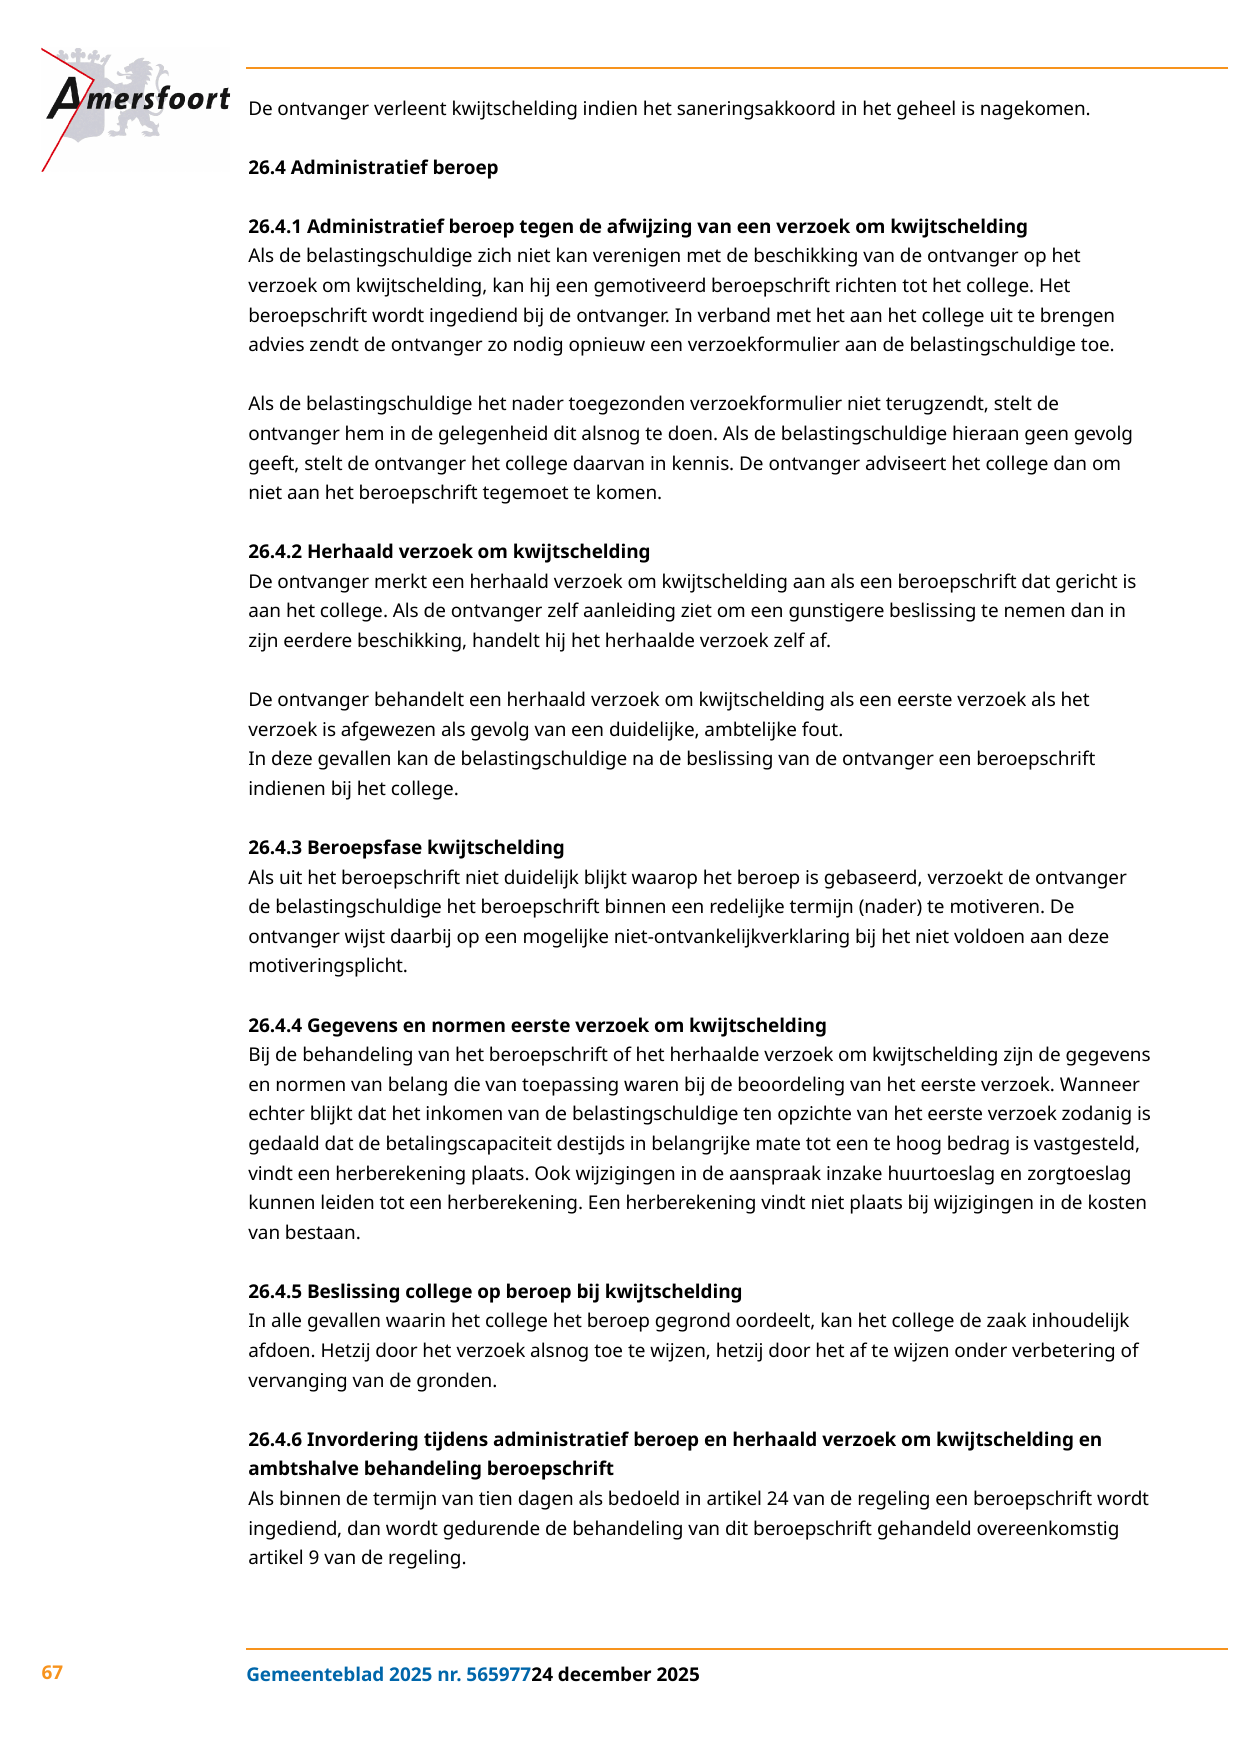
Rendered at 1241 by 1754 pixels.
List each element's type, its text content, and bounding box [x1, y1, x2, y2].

text 26.4.4 Gegevens en normen eerste verzoek om kwijtschelding [248, 1012, 1152, 1038]
text 26.4 Administratief beroep [248, 154, 1152, 180]
text 26.4.2 Herhaald verzoek om kwijtschelding [248, 538, 1152, 564]
text Als de belastingschuldige zich niet kan verenigen met de beschikking van de ontvanger op het verzoek om kwijtschelding, kan hij een gemotiveerd beroepschrift richten tot het college. Het beroepschrift wordt ingediend bij de ontvanger. In verband met het aan het college uit te brengen advies zendt de ontvanger zo nodig opnieuw een verzoekformulier aan de belastingschuldige toe. [248, 243, 1152, 357]
text Als de belastingschuldige het nader toegezonden verzoekformulier niet terugzendt, stelt de ontvanger hem in de gelegenheid dit alsnog te doen. Als de belastingschuldige hieraan geen gevolg geeft, stelt de ontvanger het college daarvan in kennis. De ontvanger adviseert het college dan om niet aan het beroepschrift tegemoet te komen. [248, 391, 1152, 505]
picture [41, 47, 231, 172]
text In deze gevallen kan de belastingschuldige na de beslissing van de ontvanger een beroepschrift indienen bij het college. [248, 746, 1152, 801]
text Als uit het beroepschrift niet duidelijk blijkt waarop het beroep is gebaseerd, verzoekt de ontvanger de belastingschuldige het beroepschrift binnen een redelijke termijn (nader) te motiveren. De ontvanger wijst daarbij op een mogelijke niet-ontvankelijkverklaring bij het niet voldoen aan deze motiveringsplicht. [248, 864, 1152, 978]
text 26.4.1 Administratief beroep tegen de afwijzing van een verzoek om kwijtschelding [248, 213, 1152, 239]
text Als binnen de termijn van tien dagen als bedoeld in artikel 24 van de regeling een beroepschrift wordt ingediend, dan wordt gedurende de behandeling van dit beroepschrift gehandeld overeenkomstig artikel 9 van de regeling. [248, 1485, 1152, 1570]
text Bij de behandeling van het beroepschrift of het herhaalde verzoek om kwijtschelding zijn de gegevens en normen van belang die van toepassing waren bij de beoordeling van het eerste verzoek. Wanneer echter blijkt dat het inkomen van de belastingschuldige ten opzichte van het eerste verzoek zodanig is gedaald dat de betalingscapaciteit destijds in belangrijke mate tot een te hoog bedrag is vastgesteld, vindt een herberekening plaats. Ook wijzigingen in de aanspraak inzake huurtoeslag en zorgtoeslag kunnen leiden tot een herberekening. Een herberekening vindt niet plaats bij wijzigingen in de kosten van bestaan. [248, 1041, 1152, 1245]
text 26.4.5 Beslissing college op beroep bij kwijtschelding [248, 1278, 1152, 1304]
text 26.4.6 Invordering tijdens administratief beroep en herhaald verzoek om kwijtschelding en ambtshalve behandeling beroepschrift [248, 1426, 1152, 1481]
text 26.4.3 Beroepsfase kwijtschelding [248, 834, 1152, 860]
text De ontvanger merkt een herhaald verzoek om kwijtschelding aan als een beroepschrift dat gericht is aan het college. Als de ontvanger zelf aanleiding ziet om een gunstigere beslissing te nemen dan in zijn eerdere beschikking, handelt hij het herhaalde verzoek zelf af. [248, 568, 1152, 653]
text De ontvanger verleent kwijtschelding indien het saneringsakkoord in het geheel is nagekomen. [248, 95, 1152, 121]
text De ontvanger behandelt een herhaald verzoek om kwijtschelding als een eerste verzoek als het verzoek is afgewezen als gevolg van een duidelijke, ambtelijke fout. [248, 686, 1152, 742]
text In alle gevallen waarin het college het beroep gegrond oordeelt, kan het college de zaak inhoudelijk afdoen. Hetzij door het verzoek alsnog toe te wijzen, hetzij door het af te wijzen onder verbetering of vervanging van de gronden. [248, 1308, 1152, 1393]
